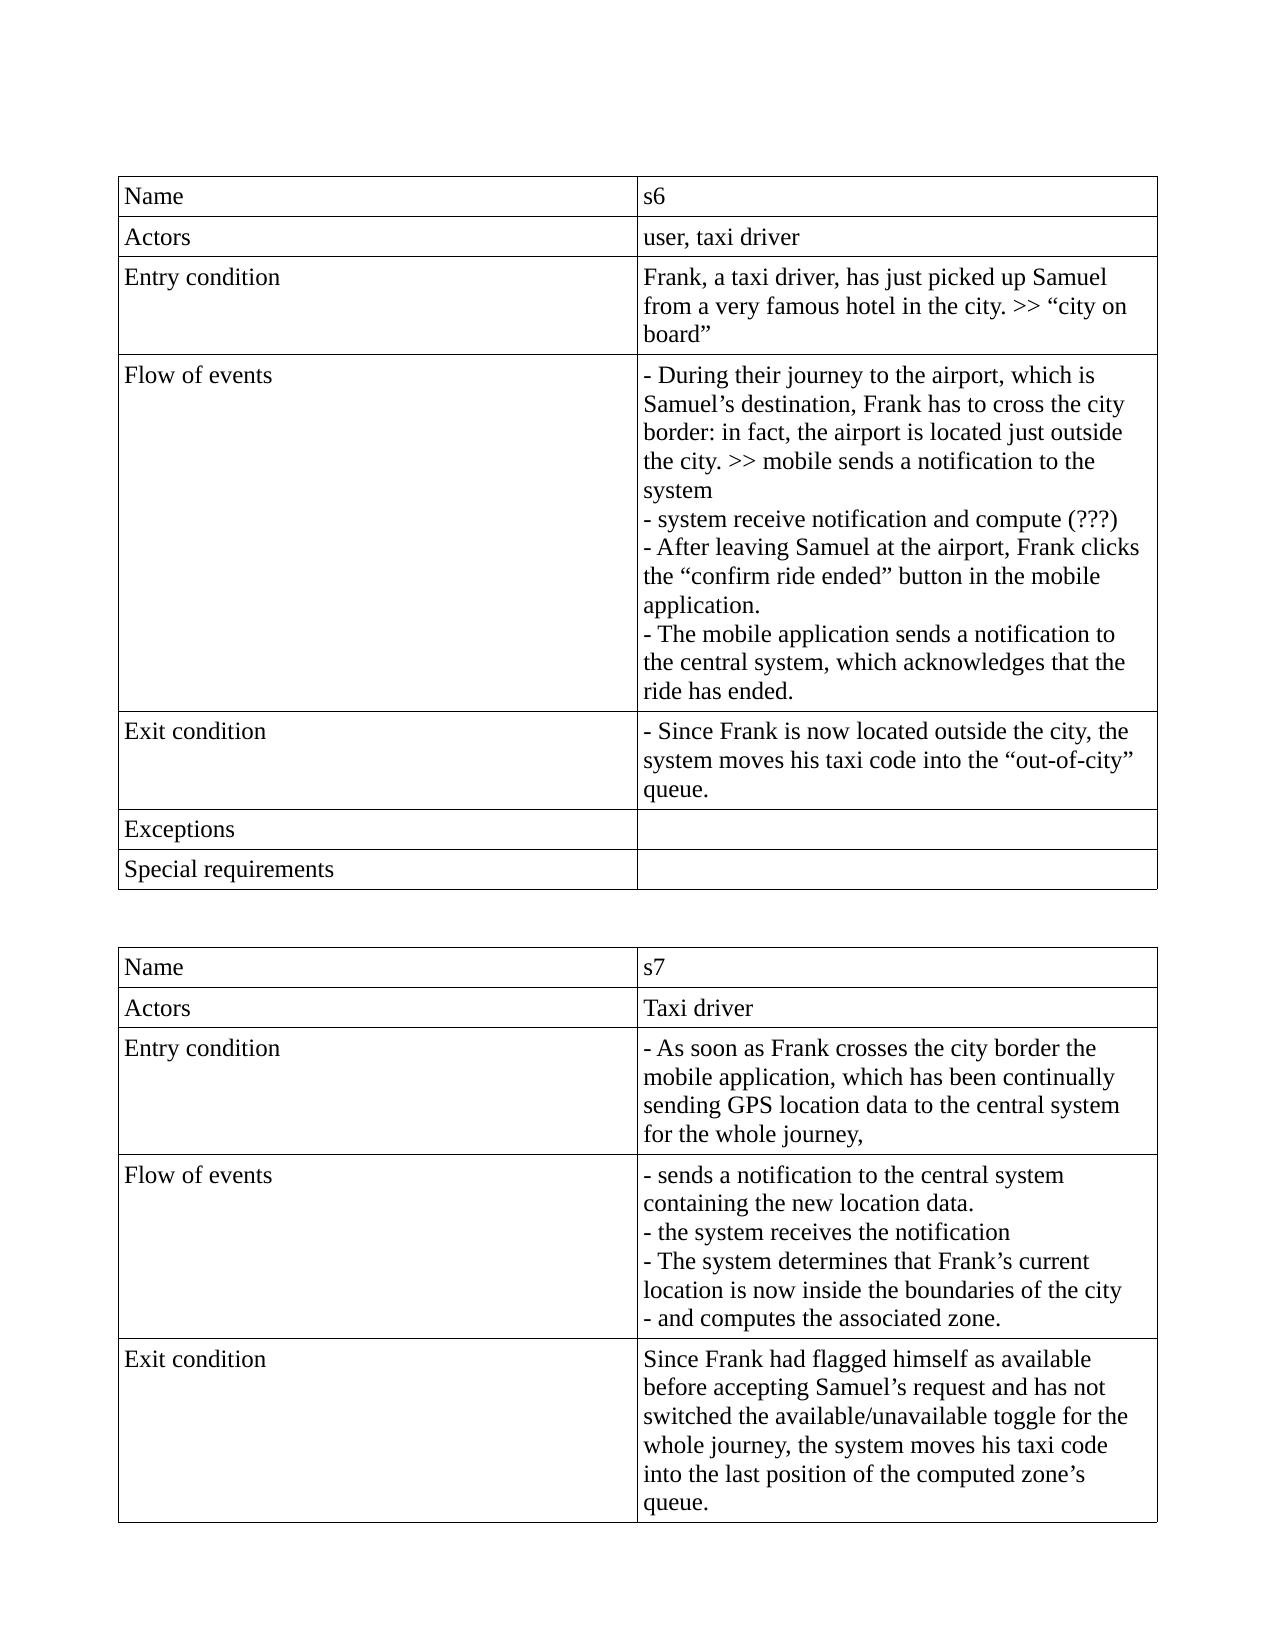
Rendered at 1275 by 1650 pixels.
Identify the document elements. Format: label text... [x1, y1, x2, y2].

table_cell [638, 850, 1157, 889]
table_cell Entry condition [119, 1028, 637, 1154]
table_cell Frank, a taxi driver, has just picked up Samuel from a very famous hotel in the city. >> “city on board” [638, 257, 1157, 354]
table_cell - During their journey to the airport, which is Samuel’s destination, Frank has to cross the city border: in fact, the airport is located just outside the city. >> mobile sends a notification to the system - system receive notification and compute (???) - After leaving Samuel at the airport, Frank clicks the “confirm ride ended” button in the mobile application. - The mobile application sends a notification to the central system, which acknowledges that the ride has ended. [638, 355, 1157, 711]
table_cell Since Frank had flagged himself as available before accepting Samuel’s request and has not switched the available/unavailable toggle for the whole journey, the system moves his taxi code into the last position of the computed zone’s queue. [638, 1339, 1157, 1522]
table_header Name [119, 948, 637, 987]
table_cell Entry condition [119, 257, 637, 354]
table_cell Flow of events [119, 355, 637, 711]
table_cell Flow of events [119, 1155, 637, 1338]
table_header s6 [638, 177, 1157, 216]
table_cell Exceptions [119, 810, 637, 849]
table_header Name [119, 177, 637, 216]
table_cell Actors [119, 217, 637, 256]
table_cell Special requirements [119, 850, 637, 889]
table_cell - As soon as Frank crosses the city border the mobile application, which has been continually sending GPS location data to the central system for the whole journey, [638, 1028, 1157, 1154]
table_cell Actors [119, 988, 637, 1027]
table_cell - Since Frank is now located outside the city, the system moves his taxi code into the “out-of-city” queue. [638, 712, 1157, 808]
table_cell Taxi driver [638, 988, 1157, 1027]
table_cell - sends a notification to the central system containing the new location data. - the system receives the notification - The system determines that Frank’s current location is now inside the boundaries of the city - and computes the associated zone. [638, 1155, 1157, 1338]
table_cell Exit condition [119, 712, 637, 808]
table_cell [638, 810, 1157, 849]
table_cell user, taxi driver [638, 217, 1157, 256]
table_header s7 [638, 948, 1157, 987]
table_cell Exit condition [119, 1339, 637, 1522]
